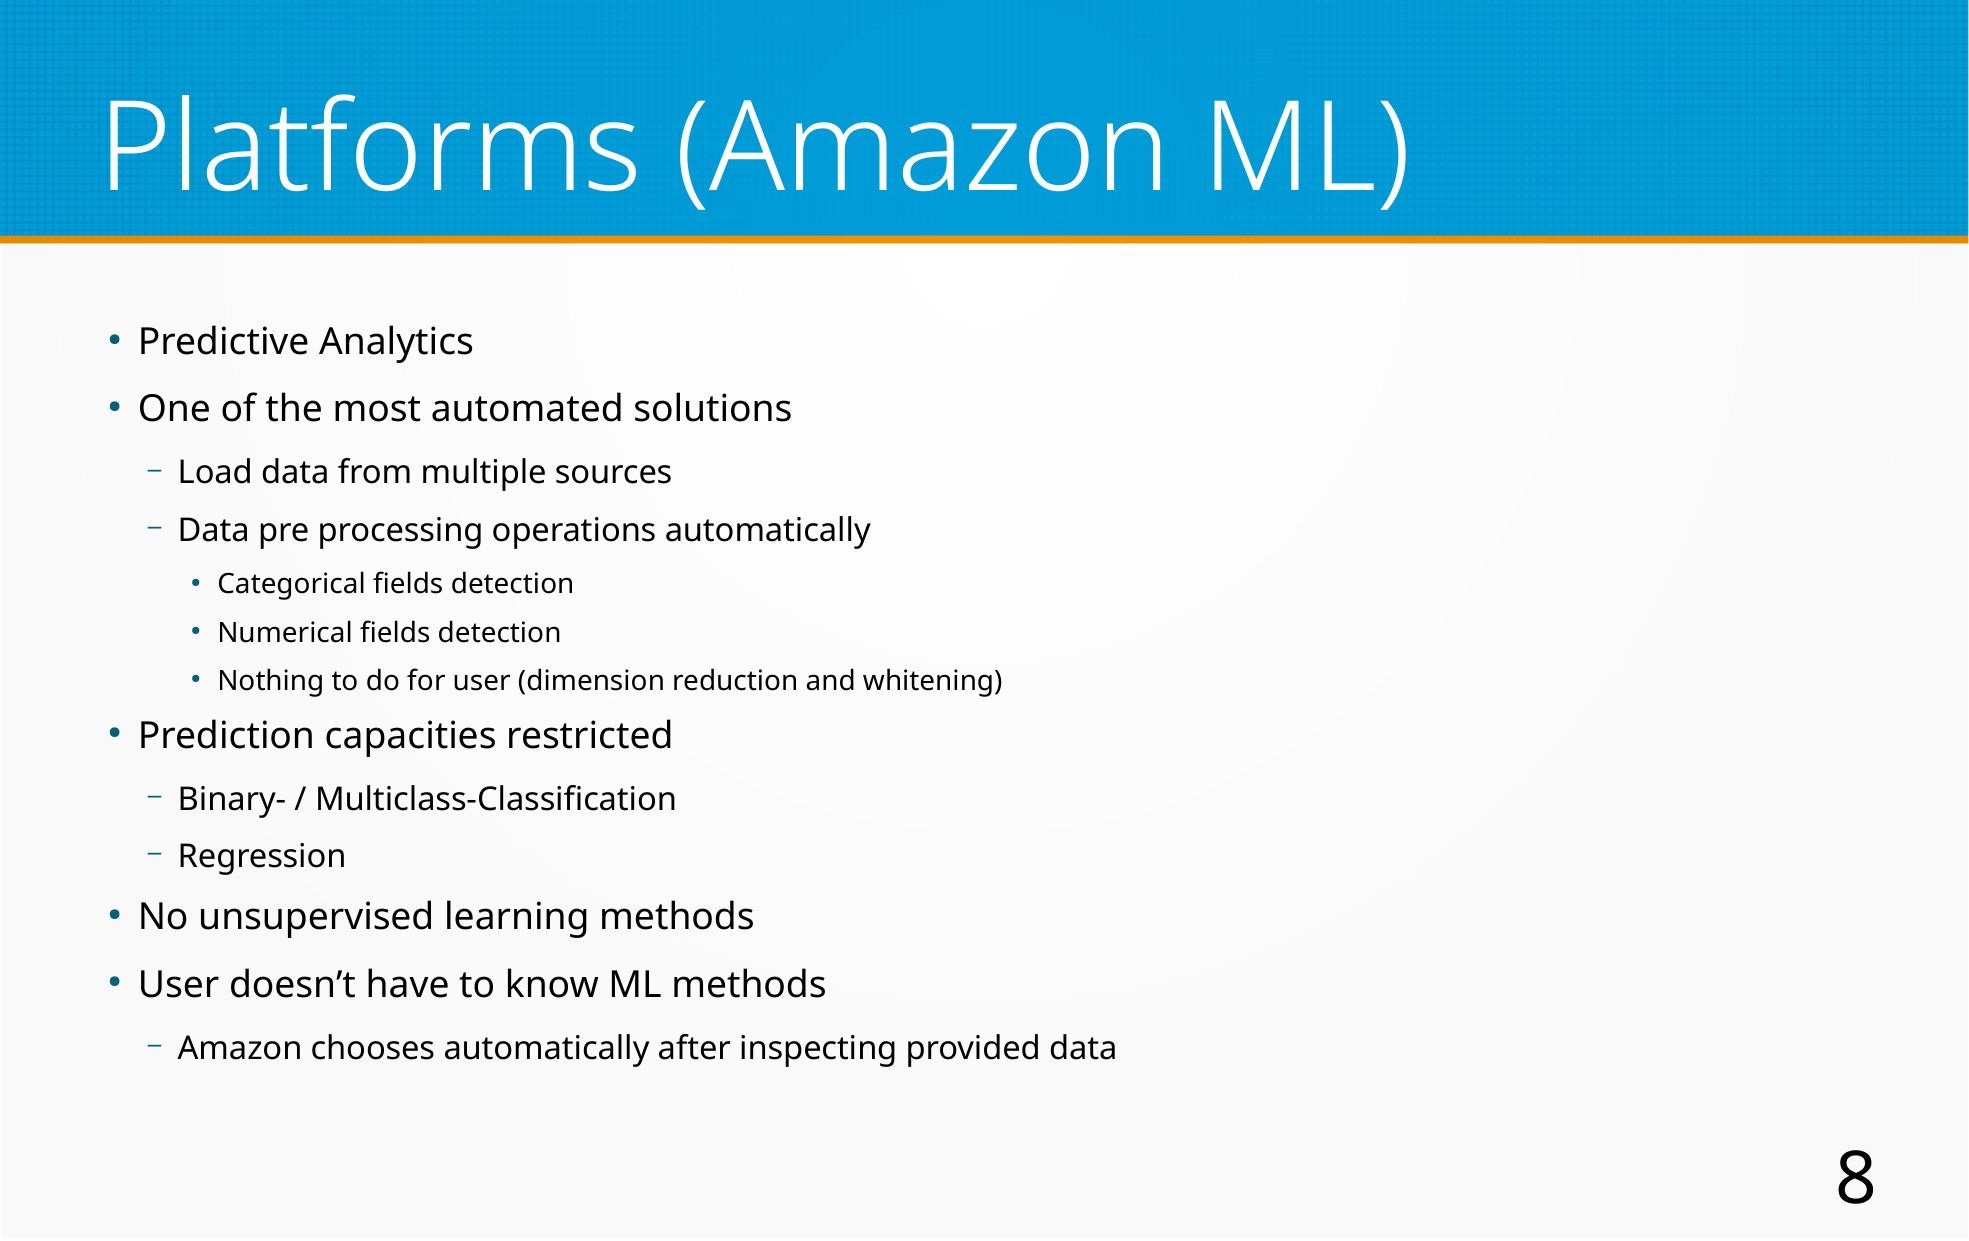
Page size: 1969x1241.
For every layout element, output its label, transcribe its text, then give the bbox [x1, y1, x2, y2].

list Predictive Analytics One of the most automated solutions Load data from multiple sources Data pre processing operations automatically Categorical fields detection Numerical fields detection Nothing to do for user (dimension reduction and whitening) Prediction capacities restricted Binary- / Multiclass-Classification Regression No unsupervised learning methods User doesn’t have to know ML methods Amazon chooses automatically after inspecting provided data [98, 315, 1861, 1081]
picture [0, 236, 1969, 1241]
title Platforms (Amazon ML) [98, 19, 1870, 227]
text_box 8 [1830, 1127, 1966, 1224]
